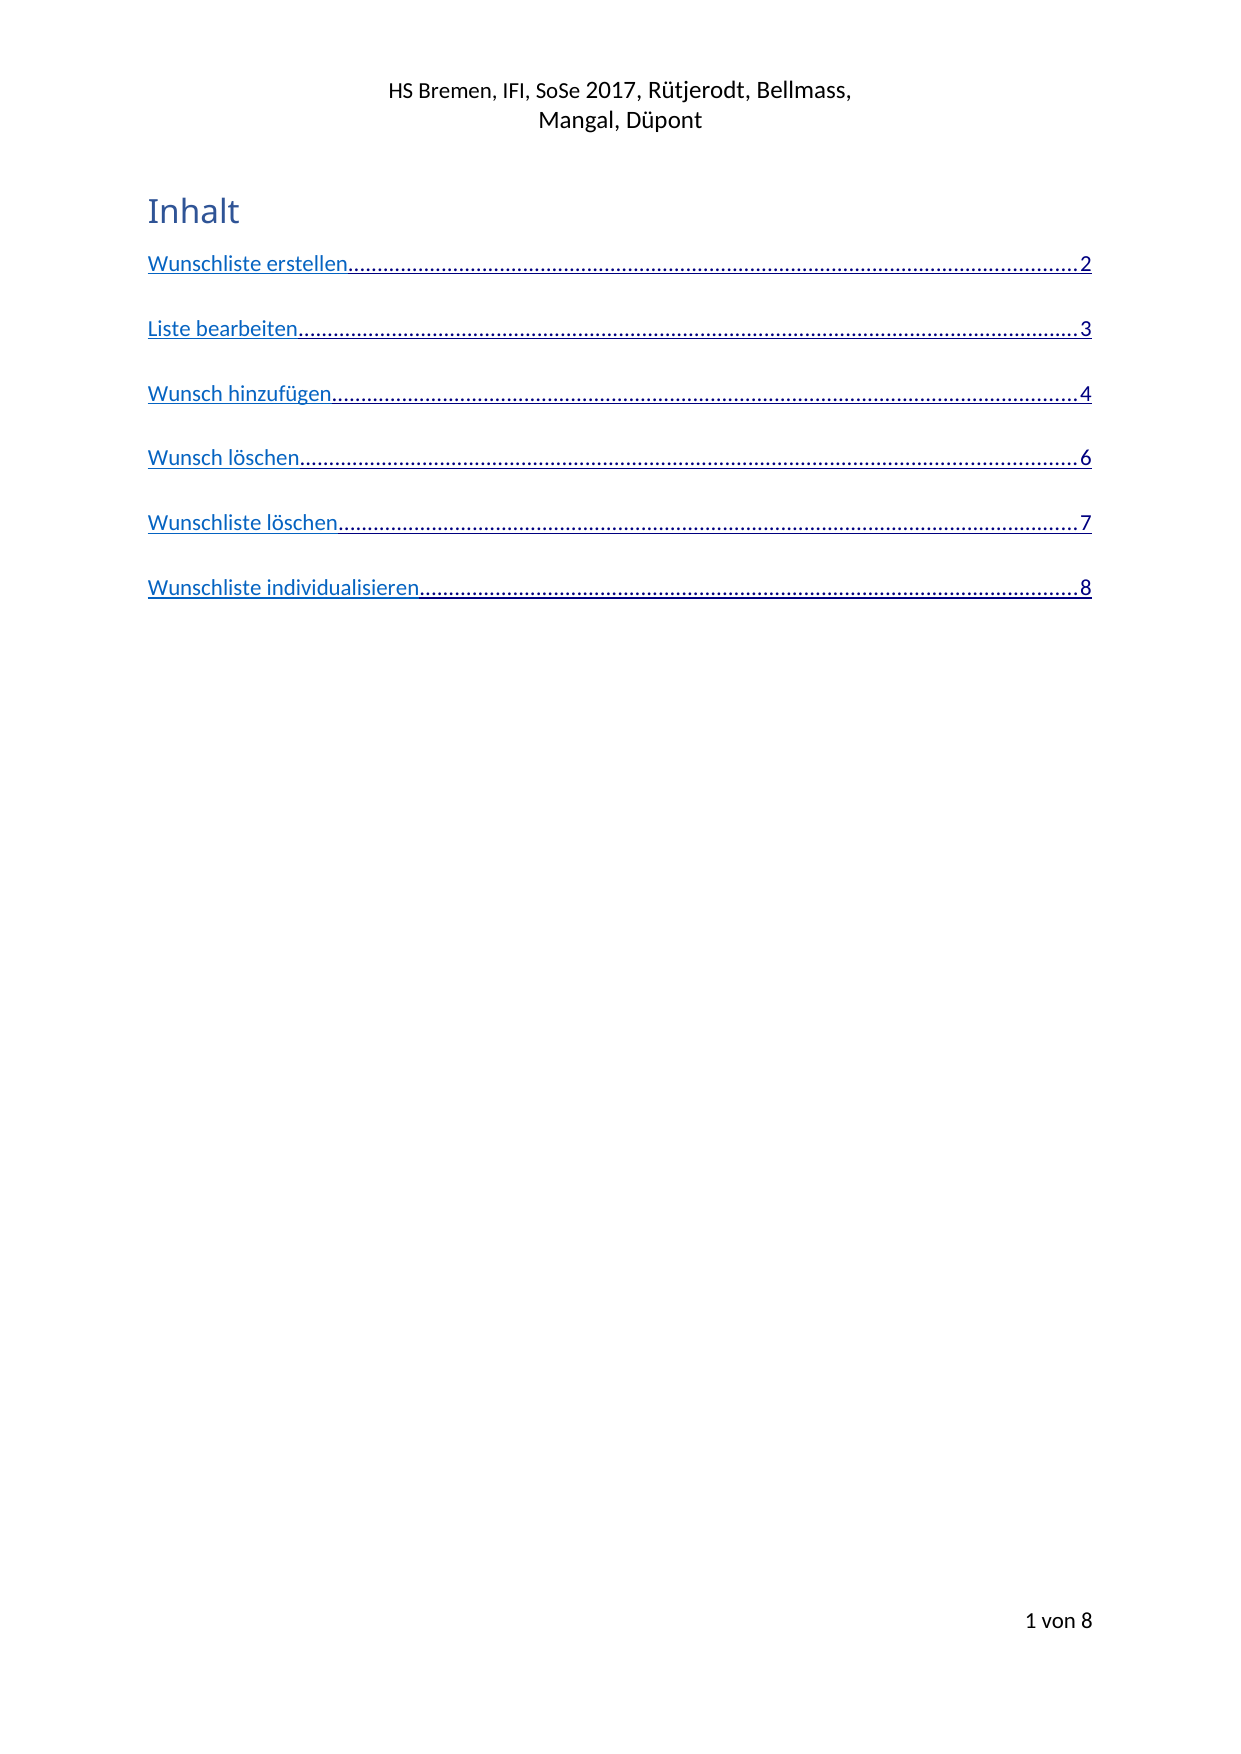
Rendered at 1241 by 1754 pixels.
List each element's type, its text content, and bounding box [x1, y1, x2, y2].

text Liste bearbeiten 3 [148, 314, 1093, 342]
text Wunsch hinzufügen 4 [148, 379, 1093, 407]
text Wunschliste individualisieren 8 [148, 573, 1093, 601]
text Inhalt [148, 188, 1093, 233]
text Wunschliste erstellen 2 [148, 249, 1093, 277]
text Wunsch löschen 6 [148, 443, 1093, 472]
text Wunschliste löschen 7 [148, 508, 1093, 536]
